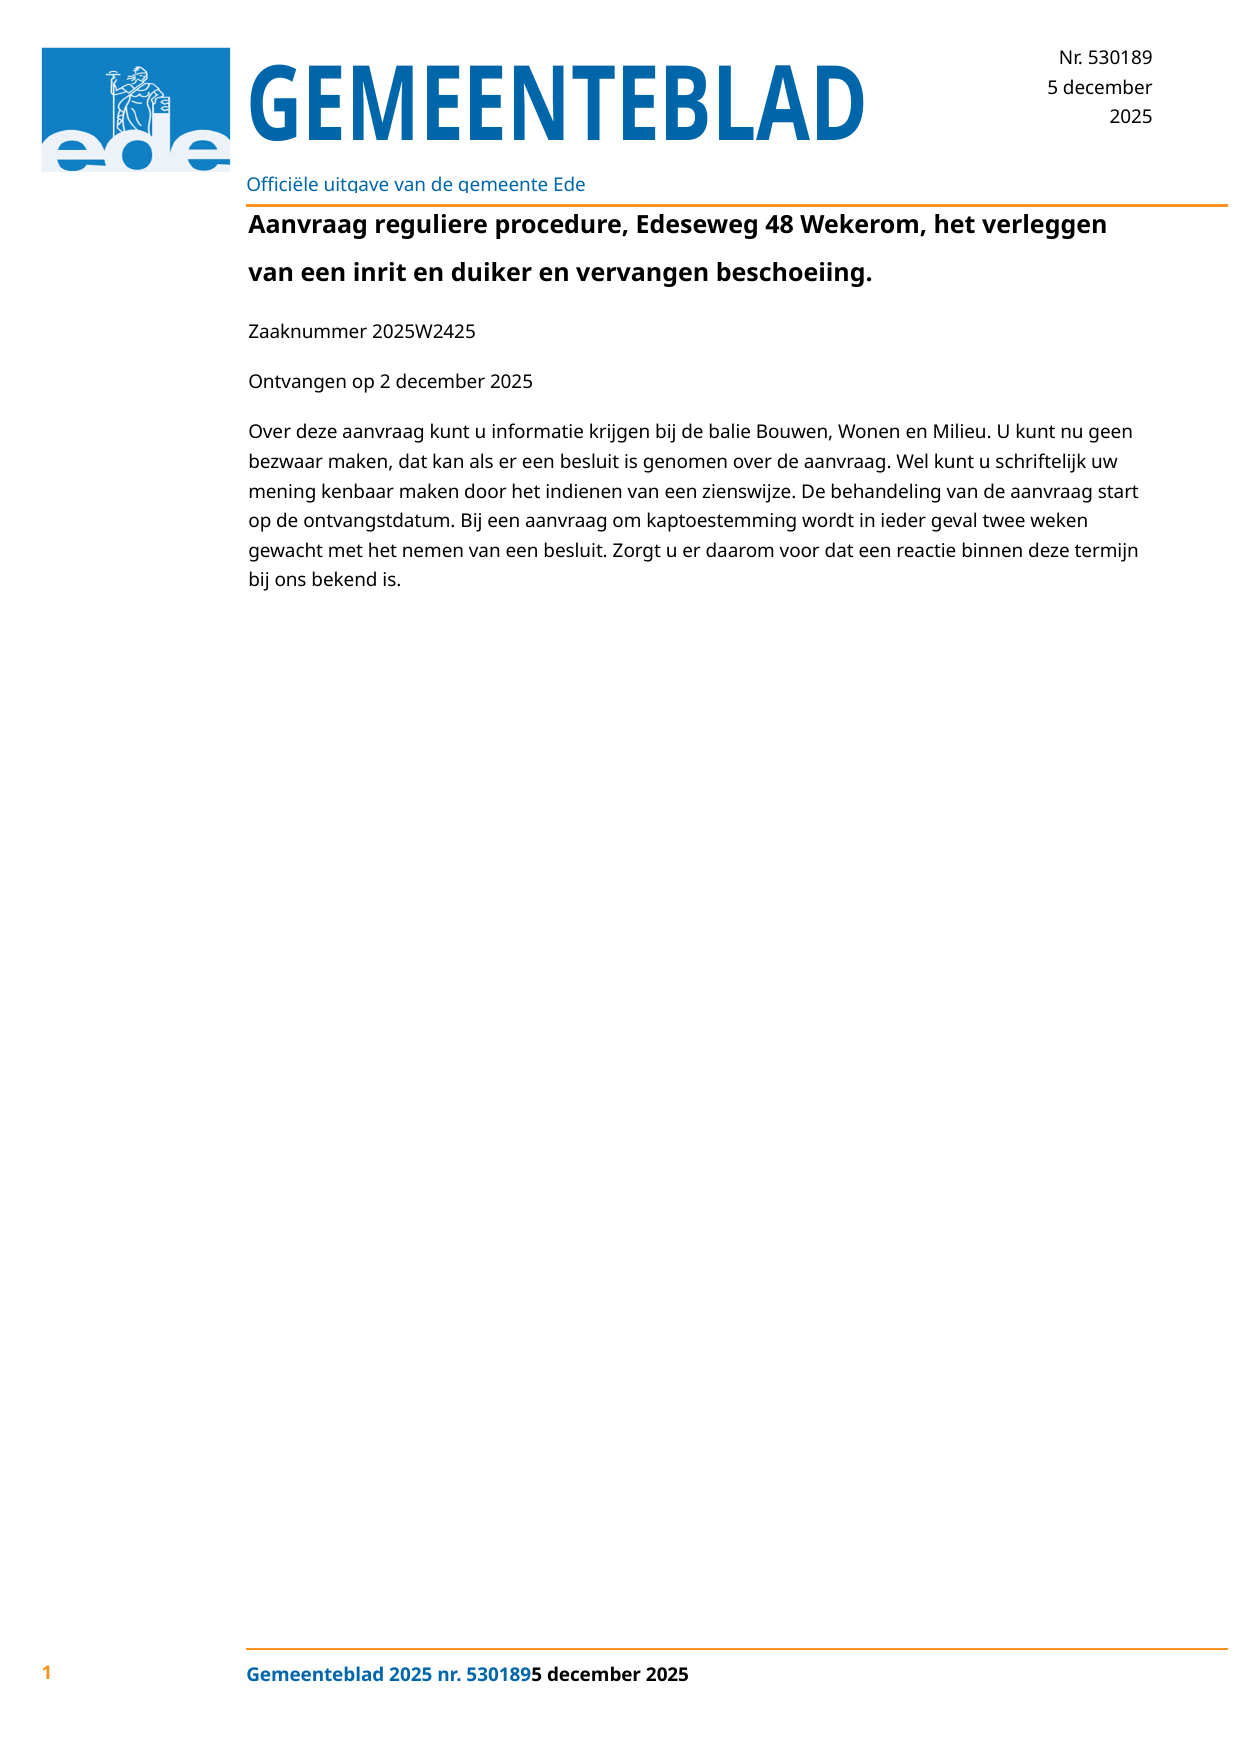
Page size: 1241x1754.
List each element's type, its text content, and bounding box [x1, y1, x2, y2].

text Over deze aanvraag kunt u informatie krijgen bij de balie Bouwen, Wonen en Milieu. U kunt nu geen bezwaar maken, dat kan als er een besluit is genomen over de aanvraag. Wel kunt u schriftelijk uw mening kenbaar maken door het indienen van een zienswijze. De behandeling van de aanvraag start op de ontvangstdatum. Bij een aanvraag om kaptoestemming wordt in ieder geval twee weken gewacht met het nemen van een besluit. Zorgt u er daarom voor dat een reactie binnen deze termijn bij ons bekend is. [248, 419, 1152, 592]
picture [41, 47, 231, 172]
text Aanvraag reguliere procedure, Edeseweg 48 Wekerom, het verleggen van een inrit en duiker en vervangen beschoeiing. [248, 207, 1152, 288]
text Ontvangen op 2 december 2025 [248, 368, 1152, 394]
text Zaaknummer 2025W2425 [248, 318, 1152, 344]
